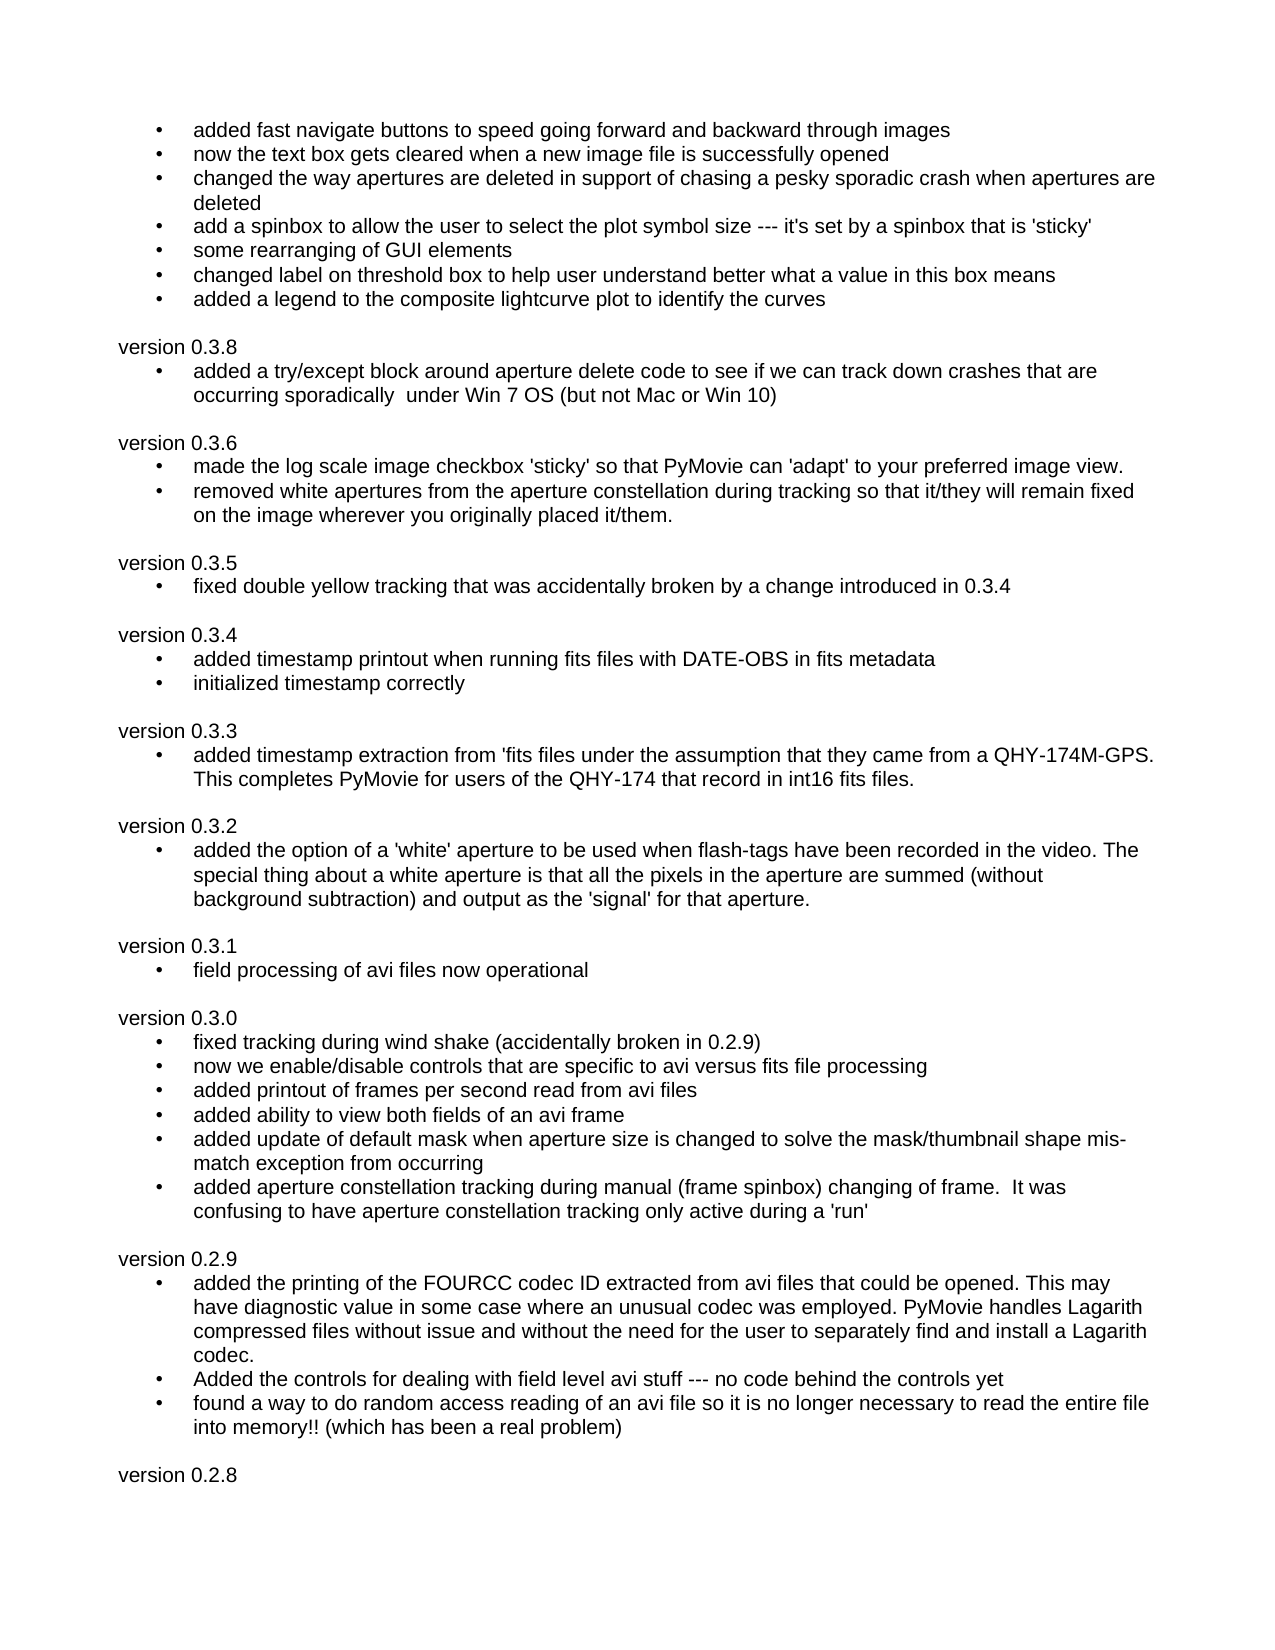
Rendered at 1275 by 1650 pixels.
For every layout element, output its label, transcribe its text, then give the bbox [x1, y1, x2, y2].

list fixed tracking during wind shake (accidentally broken in 0.2.9) [156, 1030, 1157, 1054]
list added timestamp extraction from 'fits files under the assumption that they came from a QHY-174M-GPS. This completes PyMovie for users of the QHY-174 that record in int16 fits files. [156, 742, 1157, 814]
text version 0.3.4 [118, 622, 1157, 646]
list added ability to view both fields of an avi frame [156, 1102, 1157, 1126]
list fixed double yellow tracking that was accidentally broken by a change introduced in 0.3.4 [156, 574, 1157, 622]
text version 0.3.0 [118, 1006, 1157, 1030]
list added a try/except block around aperture delete code to see if we can track down crashes that are occurring sporadically under Win 7 OS (but not Mac or Win 10) [156, 358, 1157, 406]
text version 0.3.5 [118, 550, 1157, 574]
list changed the way apertures are deleted in support of chasing a pesky sporadic crash when apertures are deleted [156, 166, 1157, 214]
text version 0.3.2 [118, 814, 1157, 838]
list field processing of avi files now operational [156, 958, 1157, 1006]
list add a spinbox to allow the user to select the plot symbol size --- it's set by a spinbox that is 'sticky' [156, 214, 1157, 238]
text version 0.3.6 [118, 430, 1157, 454]
text version 0.3.3 [118, 718, 1157, 742]
list added the option of a 'white' aperture to be used when flash-tags have been recorded in the video. The special thing about a white aperture is that all the pixels in the aperture are summed (without background subtraction) and output as the 'signal' for that aperture. [156, 838, 1157, 934]
list added aperture constellation tracking during manual (frame spinbox) changing of frame. It was confusing to have aperture constellation tracking only active during a 'run' [156, 1174, 1157, 1246]
list now we enable/disable controls that are specific to avi versus fits file processing [156, 1054, 1157, 1078]
list added printout of frames per second read from avi files [156, 1078, 1157, 1102]
list added a legend to the composite lightcurve plot to identify the curves [156, 286, 1157, 334]
list some rearranging of GUI elements [156, 238, 1157, 262]
list changed label on threshold box to help user understand better what a value in this box means [156, 262, 1157, 286]
list added fast navigate buttons to speed going forward and backward through images [156, 118, 1157, 142]
text version 0.2.8 [118, 1462, 1157, 1486]
list removed white apertures from the aperture constellation during tracking so that it/they will remain fixed on the image wherever you originally placed it/them. [156, 478, 1157, 550]
list added timestamp printout when running fits files with DATE-OBS in fits metadata [156, 646, 1157, 670]
list found a way to do random access reading of an avi file so it is no longer necessary to read the entire file into memory!! (which has been a real problem) [156, 1390, 1157, 1462]
list added the printing of the FOURCC codec ID extracted from avi files that could be opened. This may have diagnostic value in some case where an unusual codec was employed. PyMovie handles Lagarith compressed files without issue and without the need for the user to separately find and install a Lagarith codec. [156, 1270, 1157, 1366]
list initialized timestamp correctly [156, 670, 1157, 718]
list Added the controls for dealing with field level avi stuff --- no code behind the controls yet [156, 1366, 1157, 1390]
list now the text box gets cleared when a new image file is successfully opened [156, 142, 1157, 166]
text version 0.3.8 [118, 334, 1157, 358]
list made the log scale image checkbox 'sticky' so that PyMovie can 'adapt' to your preferred image view. [156, 454, 1157, 478]
list added update of default mask when aperture size is changed to solve the mask/thumbnail shape mis-match exception from occurring [156, 1126, 1157, 1174]
text version 0.2.9 [118, 1246, 1157, 1270]
text version 0.3.1 [118, 934, 1157, 958]
